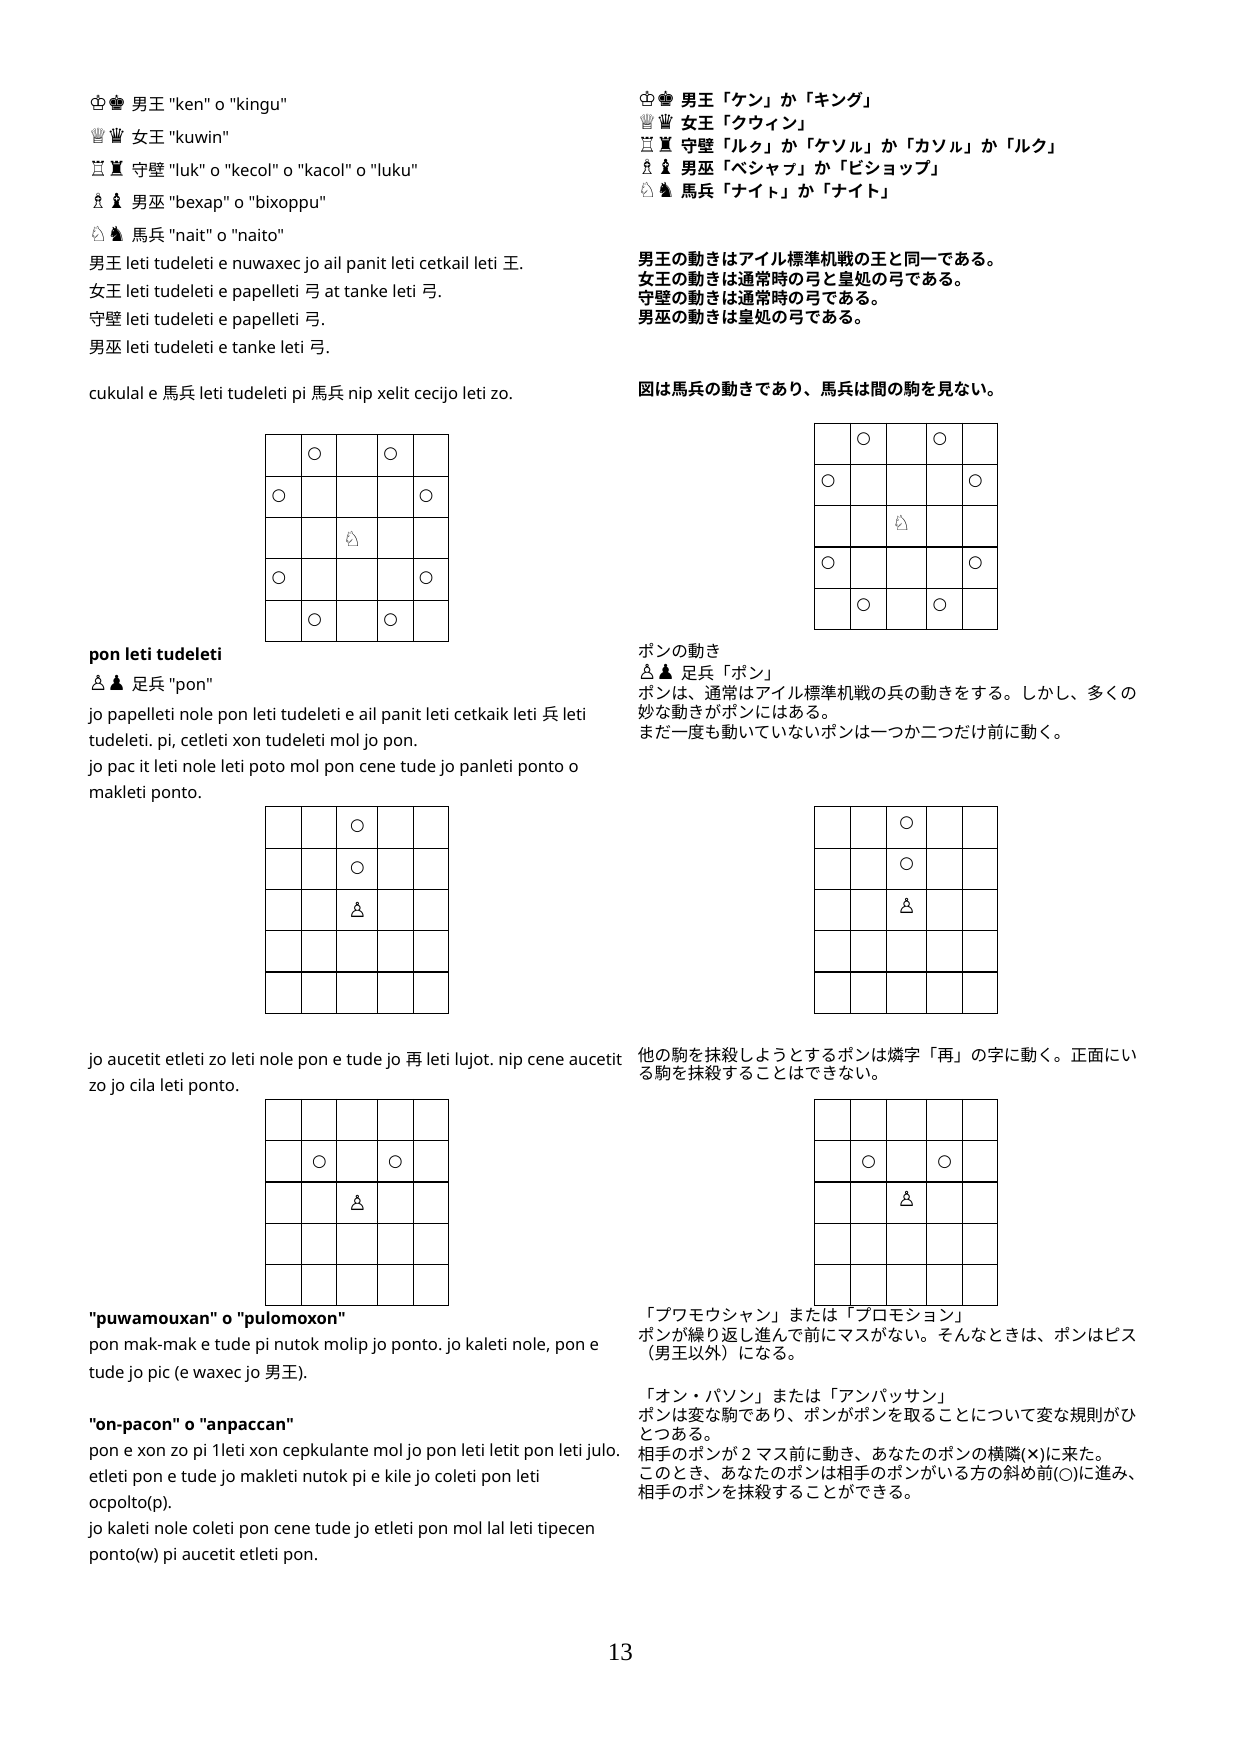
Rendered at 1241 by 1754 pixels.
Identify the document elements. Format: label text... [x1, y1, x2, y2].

table_cell [887, 548, 926, 588]
table_cell [851, 931, 886, 971]
table_header [266, 1100, 301, 1140]
table_cell [449, 1264, 626, 1305]
table_cell [302, 890, 336, 930]
table_cell [927, 1224, 962, 1264]
table_cell [266, 931, 301, 971]
table_cell [266, 1141, 301, 1181]
table_cell [449, 558, 626, 600]
table_cell [89, 558, 265, 600]
table_cell [638, 1181, 814, 1223]
table_cell [638, 1013, 1152, 1046]
table_cell [851, 465, 886, 505]
table_cell ○ [815, 548, 850, 588]
table_cell jo aucetit etleti zo leti nole pon e tude jo 再 leti lujot. nip cene aucetit zo jo cila leti ponto. [89, 1046, 626, 1099]
table_cell ○ [851, 1141, 886, 1181]
table_cell [266, 849, 301, 889]
table_cell [851, 1265, 886, 1305]
table_cell [626, 806, 638, 1046]
table_header [89, 806, 265, 847]
table_header [887, 1100, 926, 1140]
table_cell [266, 973, 301, 1013]
table_header [815, 807, 850, 847]
table_header [378, 807, 413, 847]
table_cell ○ [887, 849, 926, 889]
table_cell [302, 931, 336, 971]
table_cell [414, 518, 448, 558]
table_header [815, 1100, 850, 1140]
table_cell [927, 1265, 962, 1305]
table_header ○ [302, 435, 336, 476]
table_cell ○ [266, 559, 301, 600]
table_header ○ [851, 424, 886, 464]
table_cell [89, 517, 265, 558]
table_cell [449, 600, 626, 641]
table_cell [851, 1224, 886, 1264]
table_header [851, 807, 886, 847]
table_cell [887, 1224, 926, 1264]
table_cell [998, 588, 1152, 629]
table_cell [927, 548, 962, 588]
table_cell [89, 971, 265, 1013]
table_cell [851, 890, 886, 930]
table_header [337, 435, 377, 476]
table_cell ○ [963, 465, 997, 505]
table_cell [337, 601, 377, 641]
table_cell 図は馬兵の動きであり、馬兵は間の駒を見ない。 [638, 380, 1152, 423]
table_cell [638, 546, 814, 588]
table_cell [963, 931, 997, 971]
table_cell [337, 1224, 377, 1264]
table_cell [337, 931, 377, 971]
table_cell ♘ [887, 506, 926, 546]
table_cell ポンの動き ♙♟ 足兵「ポン」 ポンは、通常はアイル標準机戦の兵の動きをする。しかし、多くの妙な動きがポンにはある。 まだ一度も動いていないポンは一つか二つだけ前に動く。 [638, 642, 1152, 806]
table_cell [414, 973, 448, 1013]
table_cell ○ [302, 601, 336, 641]
table_cell ○ [378, 1141, 413, 1181]
table_cell [638, 1264, 814, 1305]
table_header [414, 1100, 448, 1140]
table_cell [998, 1223, 1152, 1264]
table_header [638, 423, 814, 464]
table_header [638, 1099, 814, 1140]
table_header [963, 1100, 997, 1140]
table_header [998, 806, 1152, 847]
table_cell [414, 931, 448, 971]
table_cell ○ [851, 589, 886, 629]
table_header [449, 1099, 626, 1140]
table_cell [449, 517, 626, 558]
table_cell pon leti tudeleti ♙♟ 足兵 "pon" jo papelleti nole pon leti tudeleti e ail panit leti cetkaik leti 兵 leti tudeleti. pi, cetleti xon tudeleti mol jo pon. jo pac it leti nole leti poto mol pon cene tude jo panleti ponto o makleti ponto. [89, 642, 626, 806]
table_cell [851, 548, 886, 588]
table_cell [815, 1183, 850, 1223]
table_cell [927, 849, 962, 889]
table_header [414, 807, 448, 847]
table_header [927, 1100, 962, 1140]
table_header [998, 423, 1152, 464]
table_cell [638, 464, 814, 505]
table_cell [337, 1265, 377, 1305]
table_cell [638, 971, 814, 1013]
table_cell [449, 930, 626, 971]
table_cell [998, 848, 1152, 889]
table_cell ♙ [887, 890, 926, 930]
table_cell cukulal e 馬兵 leti tudeleti pi 馬兵 nip xelit cecijo leti zo. [89, 380, 626, 434]
table_cell [337, 1141, 377, 1181]
table_cell ○ [963, 548, 997, 588]
table_cell [378, 1265, 413, 1305]
table_cell [89, 889, 265, 930]
table_cell [963, 890, 997, 930]
table_cell [266, 890, 301, 930]
table_cell [815, 1141, 850, 1181]
table_cell [266, 1183, 301, 1223]
table_cell [638, 629, 1152, 642]
table_cell [998, 1140, 1152, 1181]
table_cell [998, 464, 1152, 505]
table_cell [89, 1264, 265, 1305]
table_cell [302, 1224, 336, 1264]
table_header [449, 806, 626, 847]
table_cell [638, 588, 814, 629]
table_header ○ [887, 807, 926, 847]
table_cell [302, 973, 336, 1013]
table_cell [89, 930, 265, 971]
table_cell [963, 973, 997, 1013]
table_cell [378, 973, 413, 1013]
table_cell 男王 leti tudeleti e nuwaxec jo ail panit leti cetkail leti 王. 女王 leti tudeleti e papelleti 弓 at tanke leti 弓. 守壁 leti tudeleti e papelleti 弓. 男巫 leti tudeleti e tanke leti 弓. [89, 250, 626, 380]
table_cell [815, 1224, 850, 1264]
table_cell [638, 930, 814, 971]
table_cell ♙ [337, 1183, 377, 1223]
table_cell [449, 476, 626, 517]
table_cell [302, 1183, 336, 1223]
table_cell [414, 890, 448, 930]
table_cell [626, 380, 638, 642]
table_cell ○ [927, 589, 962, 629]
table_cell [998, 930, 1152, 971]
table_header [89, 434, 265, 476]
table_cell [378, 890, 413, 930]
table_cell [638, 1140, 814, 1181]
table_cell [337, 973, 377, 1013]
table_cell [337, 477, 377, 517]
table_cell [266, 1265, 301, 1305]
table_cell [638, 1223, 814, 1264]
table_cell [887, 973, 926, 1013]
table_cell [887, 589, 926, 629]
table_cell [337, 559, 377, 600]
table_cell [998, 889, 1152, 930]
table_header [638, 806, 814, 847]
table_cell [815, 973, 850, 1013]
table_cell [89, 1140, 265, 1181]
table_cell [626, 642, 638, 806]
table_cell [89, 600, 265, 641]
table_cell 男王の動きはアイル標準机戦の王と同一である。 女王の動きは通常時の弓と皇処の弓である。 守壁の動きは通常時の弓である。 男巫の動きは皇処の弓である。 [638, 250, 1152, 380]
table_cell [626, 1099, 638, 1594]
table_cell [302, 559, 336, 600]
table_cell [302, 518, 336, 558]
table_header [89, 1099, 265, 1140]
table_cell [302, 477, 336, 517]
table_cell [851, 506, 886, 546]
table_cell [414, 1265, 448, 1305]
table_cell [963, 849, 997, 889]
table_cell [89, 1013, 626, 1046]
table_cell [927, 465, 962, 505]
table_cell [963, 1183, 997, 1223]
table_cell ♔♚ 男王「ケン」か「キング」 ♕♛ 女王「クウィン」 ♖♜ 守壁「ルㇰ」か「ケソㇽ」か「カソㇽ」か「ルク」 ♗♝ 男巫「べシャㇷ゚」か「ビショップ」 ♘♞ 馬兵「ナイㇳ」か「ナイト」 [638, 89, 1152, 250]
table_cell [449, 1181, 626, 1223]
table_cell [963, 589, 997, 629]
table_cell [998, 1264, 1152, 1305]
table_cell [815, 506, 850, 546]
table_cell [414, 601, 448, 641]
table_cell [998, 505, 1152, 546]
table_cell [378, 1224, 413, 1264]
table_cell "puwamouxan" o "pulomoxon" pon mak-mak e tude pi nutok molip jo ponto. jo kaleti nole, pon e tude jo pic (e waxec jo 男王). "on-pacon" o "anpaccan" pon e xon zo pi 1leti xon cepkulante mol jo pon leti letit pon leti julo. etleti pon e tude jo makleti nutok pi e kile jo coleti pon leti ocpolto(p). jo kaleti nole coleti pon cene tude jo etleti pon mol lal leti tipecen ponto(w) pi aucetit etleti pon. [89, 1305, 626, 1594]
table_cell [626, 1046, 638, 1099]
table_header ○ [378, 435, 413, 476]
table_cell [378, 1183, 413, 1223]
table_cell [378, 849, 413, 889]
table_header [337, 1100, 377, 1140]
table_cell [89, 476, 265, 517]
table_cell [887, 1265, 926, 1305]
table_cell ○ [414, 559, 448, 600]
table_cell [266, 601, 301, 641]
table_cell [887, 465, 926, 505]
table_header [302, 1100, 336, 1140]
table_header [851, 1100, 886, 1140]
table_cell [626, 89, 638, 250]
table_cell ♙ [337, 890, 377, 930]
table_cell ○ [266, 477, 301, 517]
table_cell [449, 848, 626, 889]
table_cell [851, 849, 886, 889]
table_cell [414, 1183, 448, 1223]
table_cell [927, 890, 962, 930]
table_cell [998, 1181, 1152, 1223]
table_cell [963, 1141, 997, 1181]
table_cell [414, 1224, 448, 1264]
table_cell [815, 890, 850, 930]
table_header [998, 1099, 1152, 1140]
table_cell [302, 1265, 336, 1305]
table_cell ○ [927, 1141, 962, 1181]
table_cell [638, 889, 814, 930]
table_cell [626, 250, 638, 380]
table_header [302, 807, 336, 847]
table_cell [927, 1183, 962, 1223]
table_header [887, 424, 926, 464]
table_cell ○ [302, 1141, 336, 1181]
table_cell ○ [337, 849, 377, 889]
table_cell [378, 559, 413, 600]
table_cell [963, 1265, 997, 1305]
table_cell [89, 1223, 265, 1264]
table_header [963, 424, 997, 464]
table_header [378, 1100, 413, 1140]
table_cell [449, 889, 626, 930]
table_cell [927, 931, 962, 971]
table_cell [378, 477, 413, 517]
table_header ○ [927, 424, 962, 464]
table_cell [998, 971, 1152, 1013]
table_cell [414, 849, 448, 889]
table_cell [638, 848, 814, 889]
table_cell [815, 931, 850, 971]
table_header [266, 807, 301, 847]
table_cell ♘ [337, 518, 377, 558]
table_header [963, 807, 997, 847]
table_cell [963, 1224, 997, 1264]
table_cell [89, 1181, 265, 1223]
table_cell [89, 848, 265, 889]
table_cell [449, 1140, 626, 1181]
table_cell [378, 518, 413, 558]
table_cell ○ [815, 465, 850, 505]
table_cell [815, 1265, 850, 1305]
table_cell 他の駒を抹殺しようとするポンは燐字「再」の字に動く。正面にいる駒を抹殺することはできない。 [638, 1046, 1152, 1099]
table_cell 「プワモウシャン」または「プロモション」 ポンが繰り返し進んで前にマスがない。そんなときは、ポンはピス（男王以外）になる。 「オン・パソン」または「アンパッサン」 ポンは変な駒であり、ポンがポンを取ることについて変な規則がひとつある。 相手のポンが 2 マス前に動き、あなたのポンの横隣(✕)に来た。 このとき、あなたのポンは相手のポンがいる方の斜め前(○)に進み、相手のポンを抹殺することができる。 [638, 1305, 1152, 1594]
table_cell ♙ [887, 1183, 926, 1223]
table_header [927, 807, 962, 847]
table_header [815, 424, 850, 464]
table_cell ○ [378, 601, 413, 641]
table_cell [815, 849, 850, 889]
table_cell [927, 506, 962, 546]
table_cell [887, 931, 926, 971]
table_cell [851, 1183, 886, 1223]
table_header [266, 435, 301, 476]
table_cell [963, 506, 997, 546]
table_cell ○ [414, 477, 448, 517]
table_cell [998, 546, 1152, 588]
table_cell [414, 1141, 448, 1181]
table_cell [815, 589, 850, 629]
table_cell ♔♚ 男王 "ken" o "kingu" ♕♛ 女王 "kuwin" ♖♜ 守壁 "luk" o "kecol" o "kacol" o "luku" ♗♝ 男巫 "bexap" o "bixoppu" ♘♞ 馬兵 "nait" o "naito" [89, 89, 626, 250]
table_cell [449, 971, 626, 1013]
table_cell [449, 1223, 626, 1264]
table_header ○ [337, 807, 377, 847]
table_header [414, 435, 448, 476]
table_cell [302, 849, 336, 889]
table_header [449, 434, 626, 476]
table_cell [266, 1224, 301, 1264]
table_cell [266, 518, 301, 558]
table_cell [638, 505, 814, 546]
table_cell [851, 973, 886, 1013]
table_cell [378, 931, 413, 971]
table_cell [887, 1141, 926, 1181]
table_cell [927, 973, 962, 1013]
